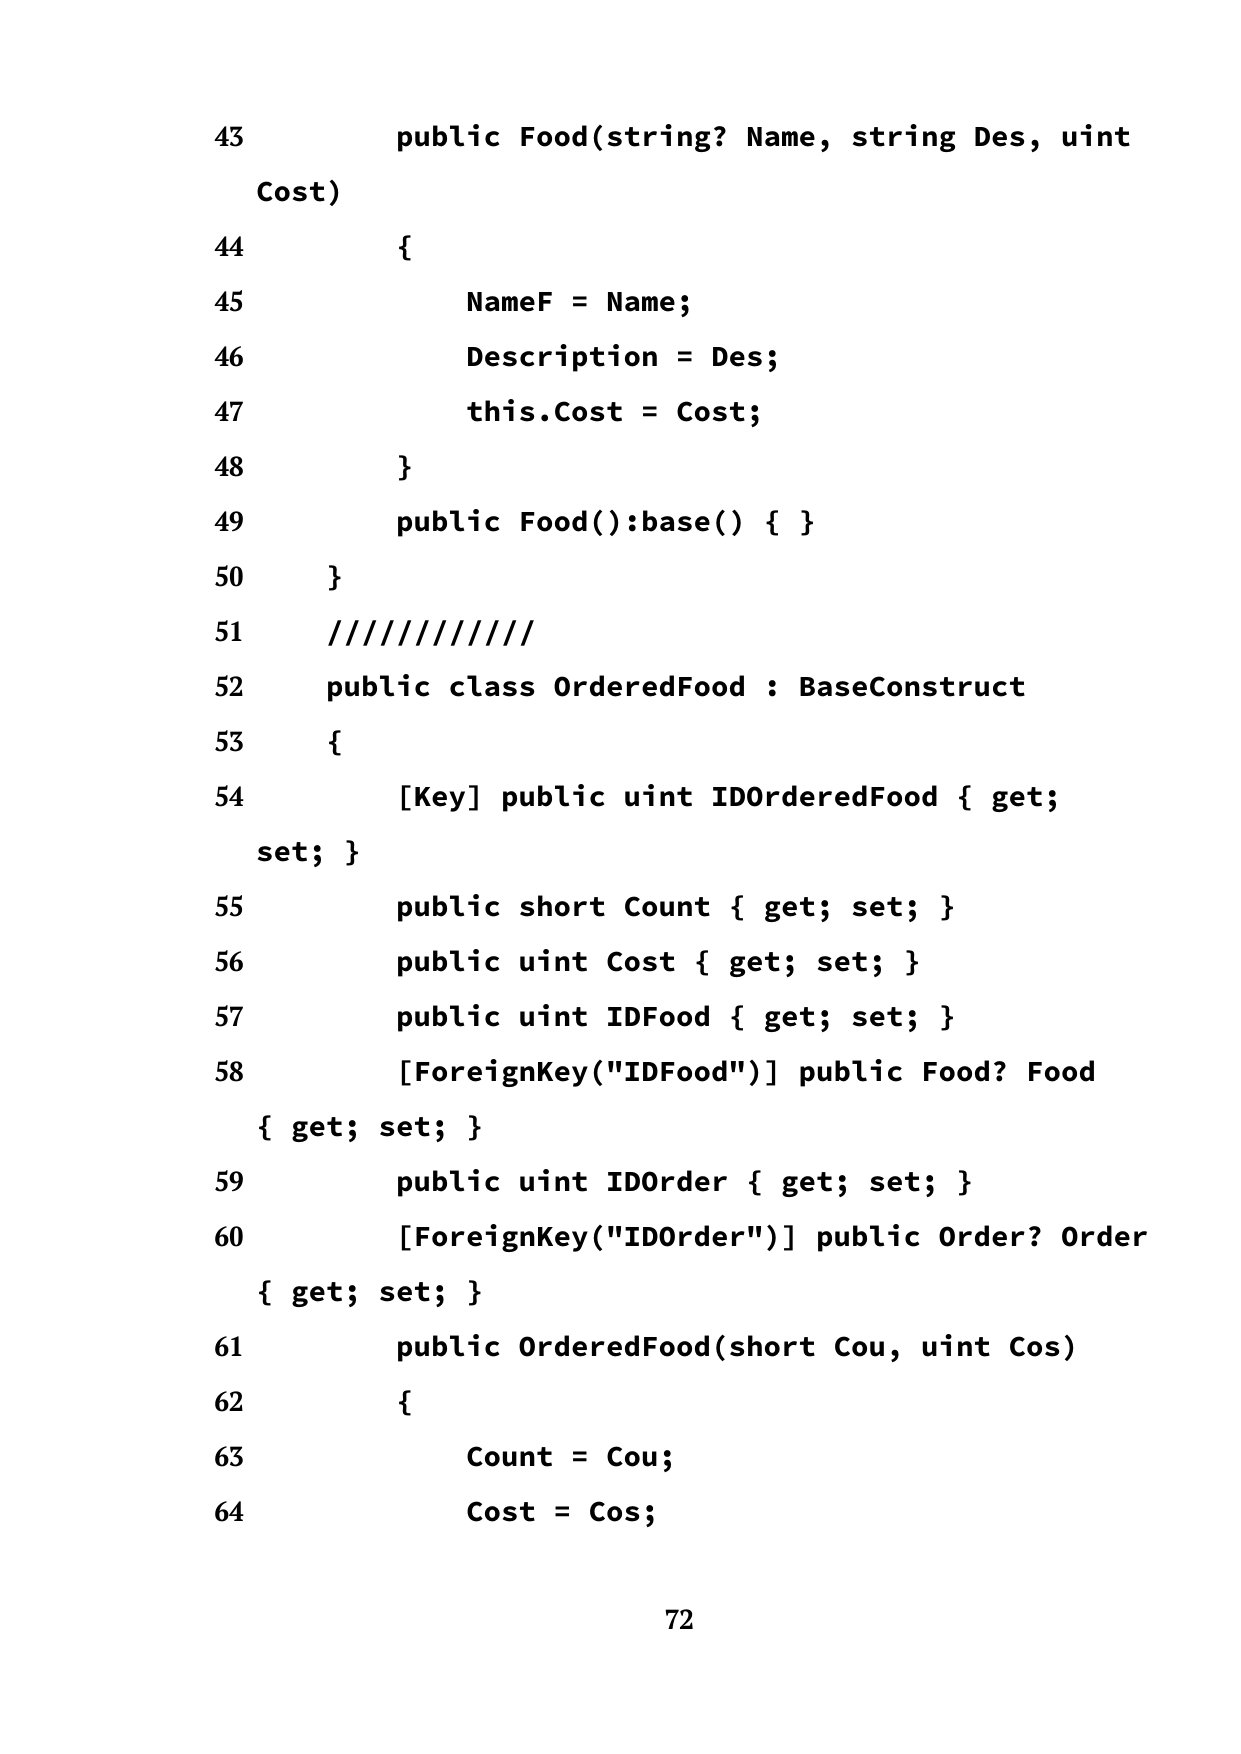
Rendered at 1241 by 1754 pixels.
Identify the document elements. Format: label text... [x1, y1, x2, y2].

list Cost = Cos; [214, 1493, 1181, 1530]
list NameF = Name; [214, 283, 1181, 320]
list [ForeignKey("IDOrder")] public Order? Order { get; set; } [214, 1218, 1181, 1310]
list public uint IDFood { get; set; } [214, 998, 1181, 1035]
list Count = Cou; [214, 1438, 1181, 1475]
list { [214, 1383, 1181, 1420]
list { [214, 228, 1181, 265]
list [ForeignKey("IDFood")] public Food? Food { get; set; } [214, 1053, 1181, 1145]
list } [214, 558, 1181, 595]
list { [214, 723, 1181, 760]
list public OrderedFood(short Cou, uint Cos) [214, 1328, 1181, 1365]
list Description = Des; [214, 338, 1181, 375]
list } [214, 448, 1181, 485]
list public uint Cost { get; set; } [214, 943, 1181, 980]
list public Food(string? Name, string Des, uint Cost) [214, 118, 1181, 210]
list this.Cost = Cost; [214, 393, 1181, 430]
list public uint IDOrder { get; set; } [214, 1163, 1181, 1200]
list //////////// [214, 613, 1181, 650]
list public class OrderedFood : BaseConstruct [214, 668, 1181, 705]
list public short Count { get; set; } [214, 888, 1181, 925]
list [Key] public uint IDOrderedFood { get; set; } [214, 778, 1181, 870]
list public Food():base() { } [214, 503, 1181, 540]
